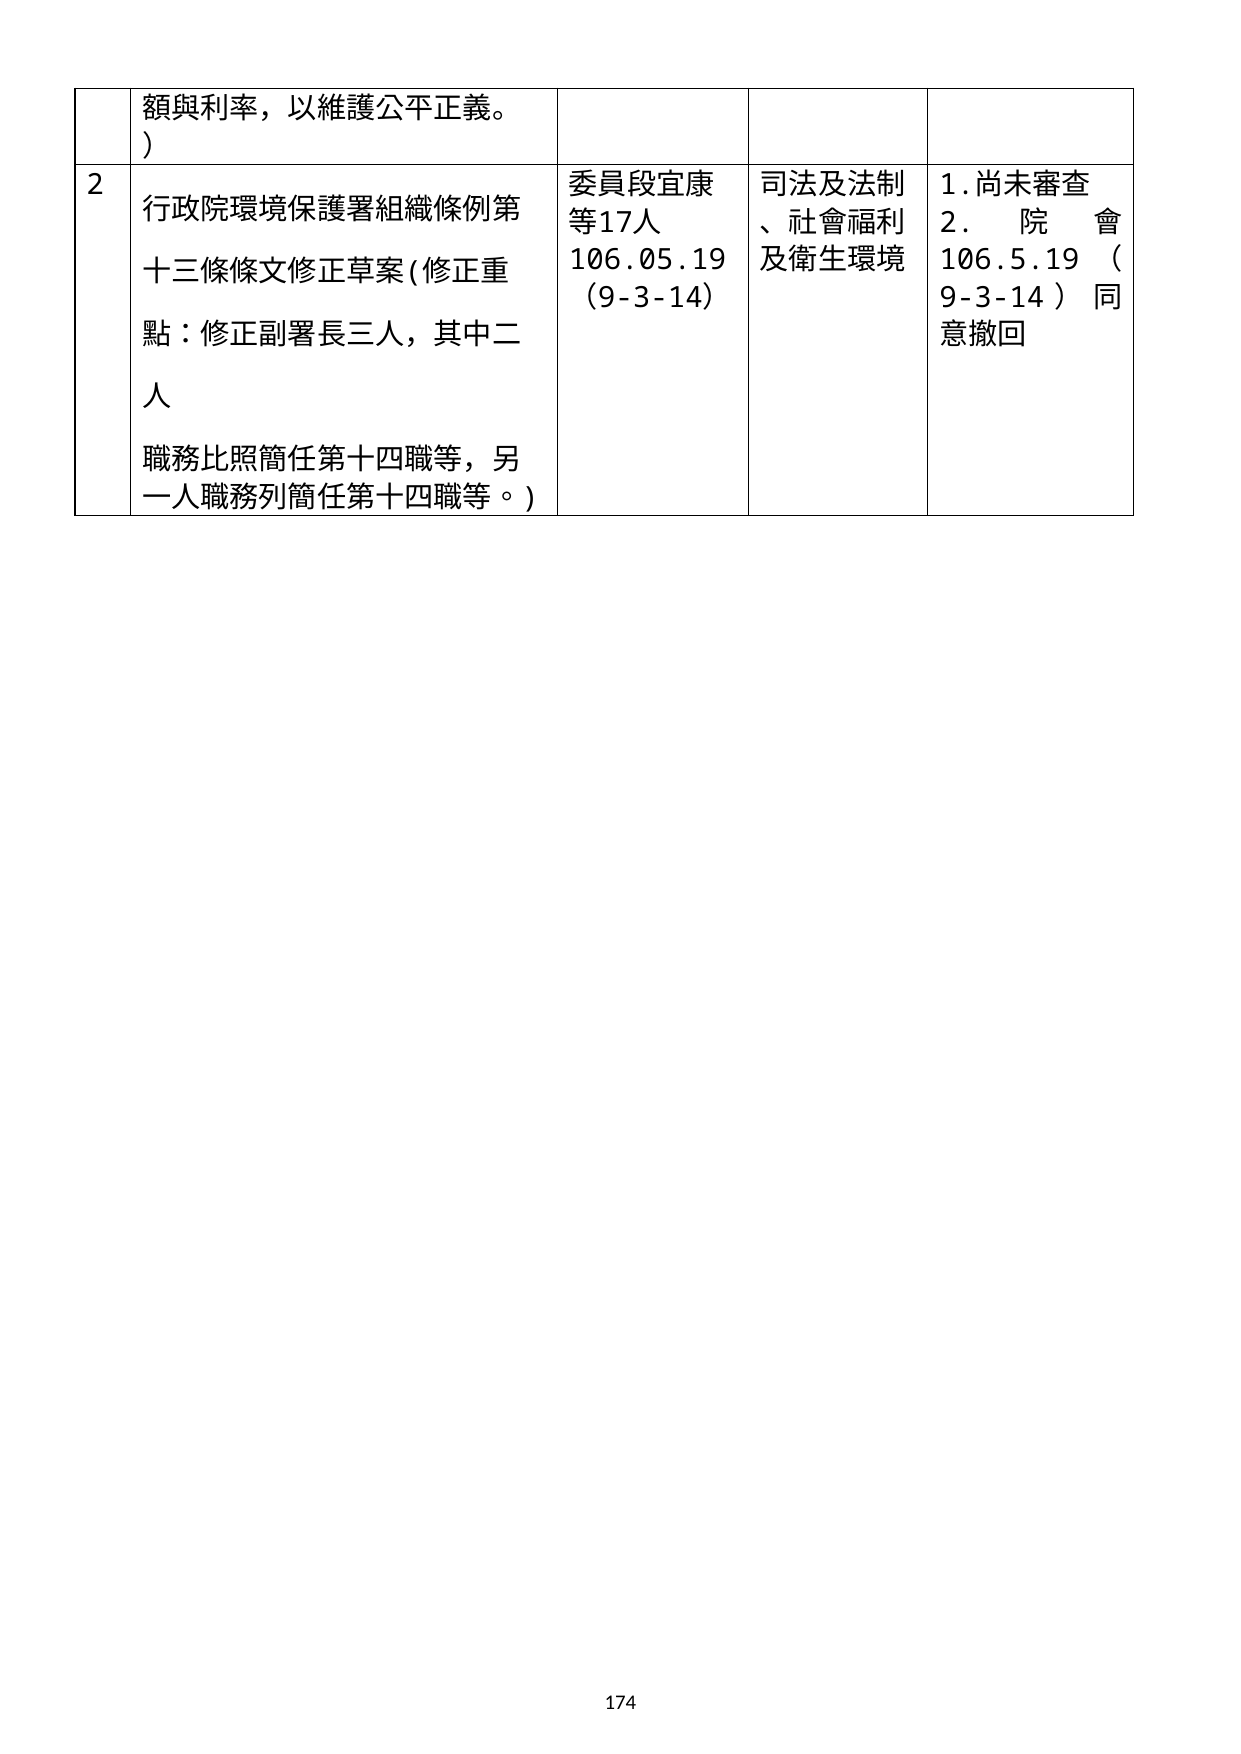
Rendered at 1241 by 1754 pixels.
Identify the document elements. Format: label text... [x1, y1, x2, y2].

table_cell 2 [76, 165, 130, 515]
table_cell 委員段宜康等17人 106.05.19 （9-3-14） [558, 165, 748, 515]
table_cell 行政院環境保護署組織條例第十三條條文修正草案(修正重點：修正副署長三人，其中二人 職務比照簡任第十四職等，另 一人職務列簡任第十四職等。) [131, 165, 557, 515]
table_cell 司法及法制、社會福利及衛生環境 [749, 165, 927, 515]
table_cell [749, 89, 927, 164]
table_cell 額與利率，以維護公平正義。） [131, 89, 557, 164]
table_cell [76, 89, 130, 164]
table_cell 1.尚未審查 2.院會106.5.19（9-3-14）同意撤回 [928, 165, 1133, 515]
table_cell [558, 89, 748, 164]
table_cell [928, 89, 1133, 164]
